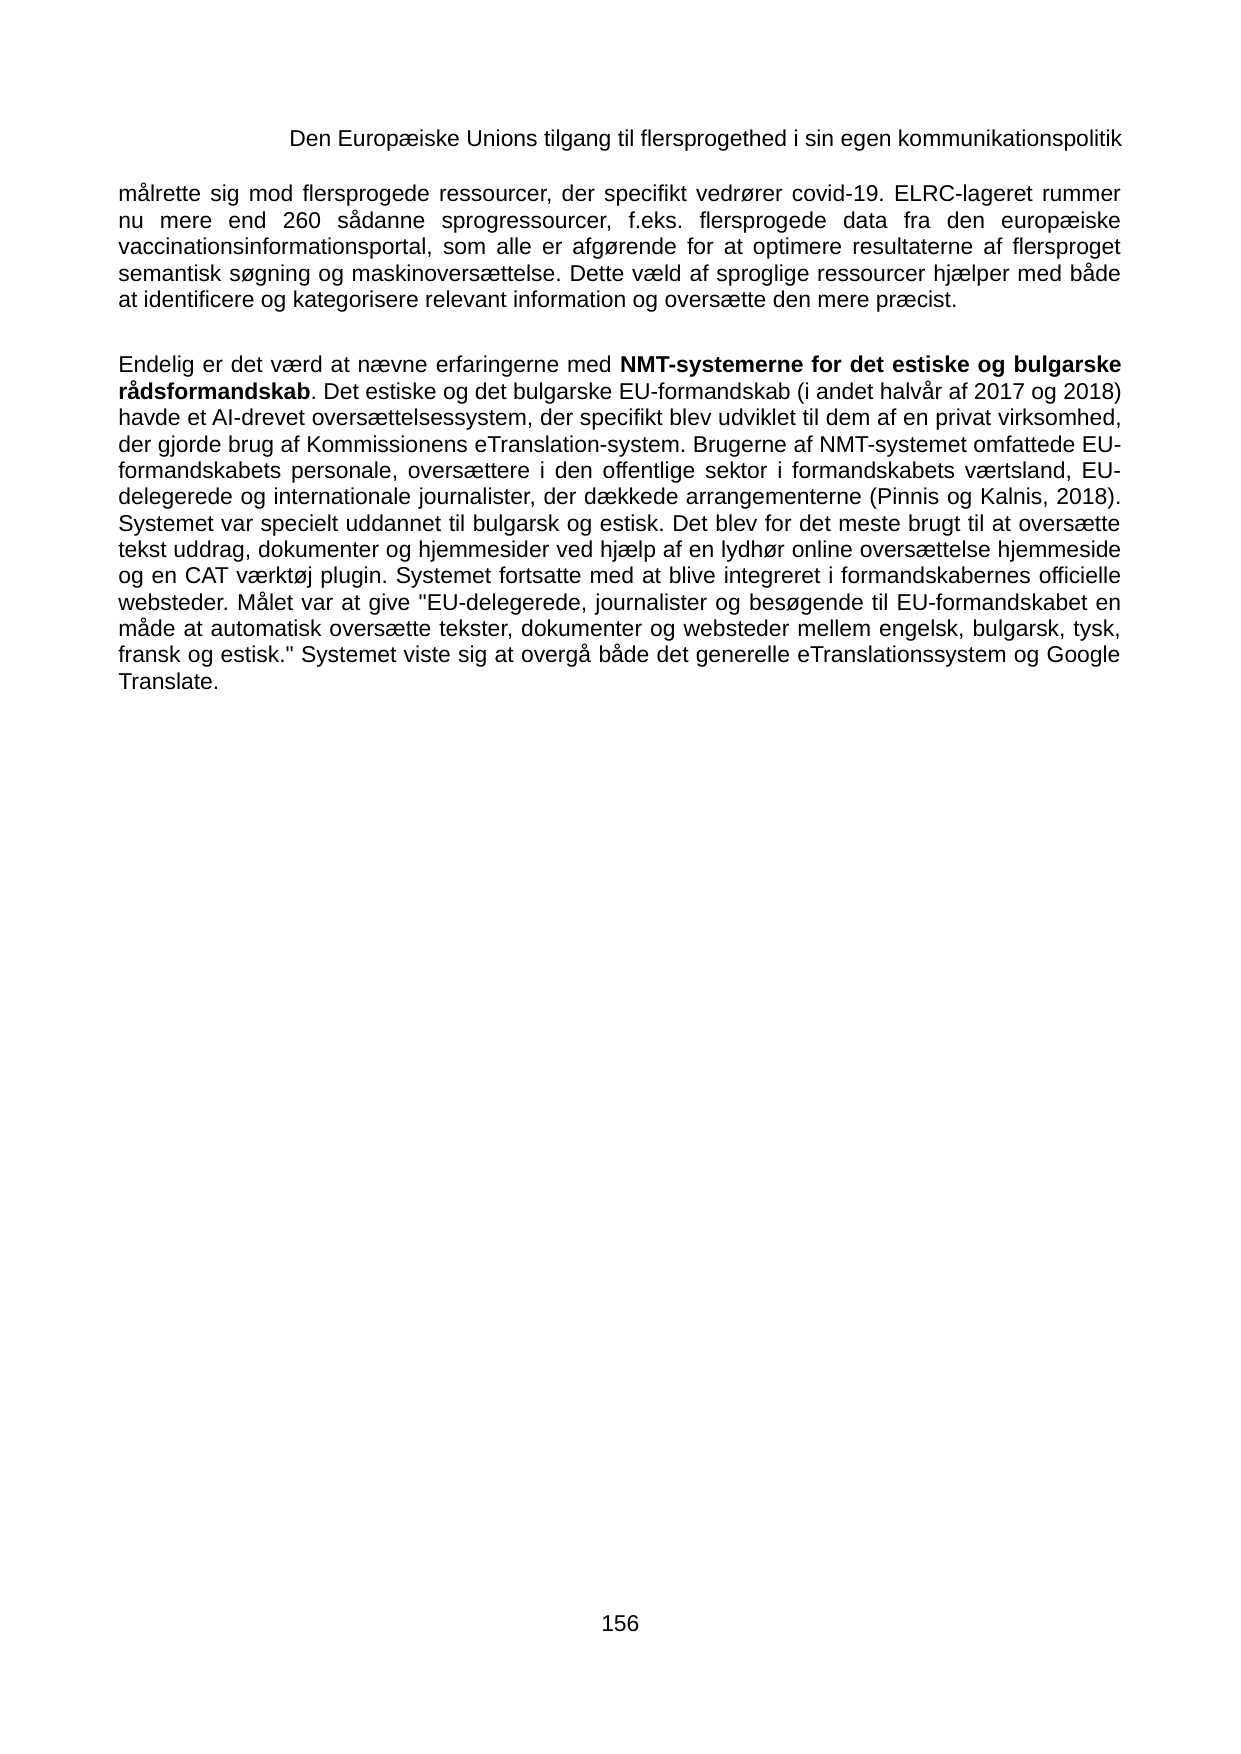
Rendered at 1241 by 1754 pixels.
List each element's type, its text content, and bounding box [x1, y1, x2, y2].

text målrette sig mod flersprogede ressourcer, der specifikt vedrører covid-19. ELRC-lageret rummer nu mere end 260 sådanne sprogressourcer, f.eks. flersprogede data fra den europæiske vaccinationsinformationsportal, som alle er afgørende for at optimere resultaterne af flersproget semantisk søgning og maskinoversættelse. Dette væld af sproglige ressourcer hjælper med både at identificere og kategorisere relevant information og oversætte den mere præcist. [118, 180, 1122, 312]
text Endelig er det værd at nævne erfaringerne med NMT-systemerne for det estiske og bulgarske rådsformandskab. Det estiske og det bulgarske EU-formandskab (i andet halvår af 2017 og 2018) havde et AI-drevet oversættelsessystem, der specifikt blev udviklet til dem af en privat virksomhed, der gjorde brug af Kommissionens eTranslation-system. Brugerne af NMT-systemet omfattede EU-formandskabets personale, oversættere i den offentlige sektor i formandskabets værtsland, EU-delegerede og internationale journalister, der dækkede arrangementerne (Pinnis og Kalnis, 2018). Systemet var specielt uddannet til bulgarsk og estisk. Det blev for det meste brugt til at oversætte tekst uddrag, dokumenter og hjemmesider ved hjælp af en lydhør online oversættelse hjemmeside og en CAT værktøj plugin. Systemet fortsatte med at blive integreret i formandskabernes officielle websteder. Målet var at give "EU-delegerede, journalister og besøgende til EU-formandskabet en måde at automatisk oversætte tekster, dokumenter og websteder mellem engelsk, bulgarsk, tysk, fransk og estisk." Systemet viste sig at overgå både det generelle eTranslationssystem og Google Translate. [118, 351, 1122, 694]
